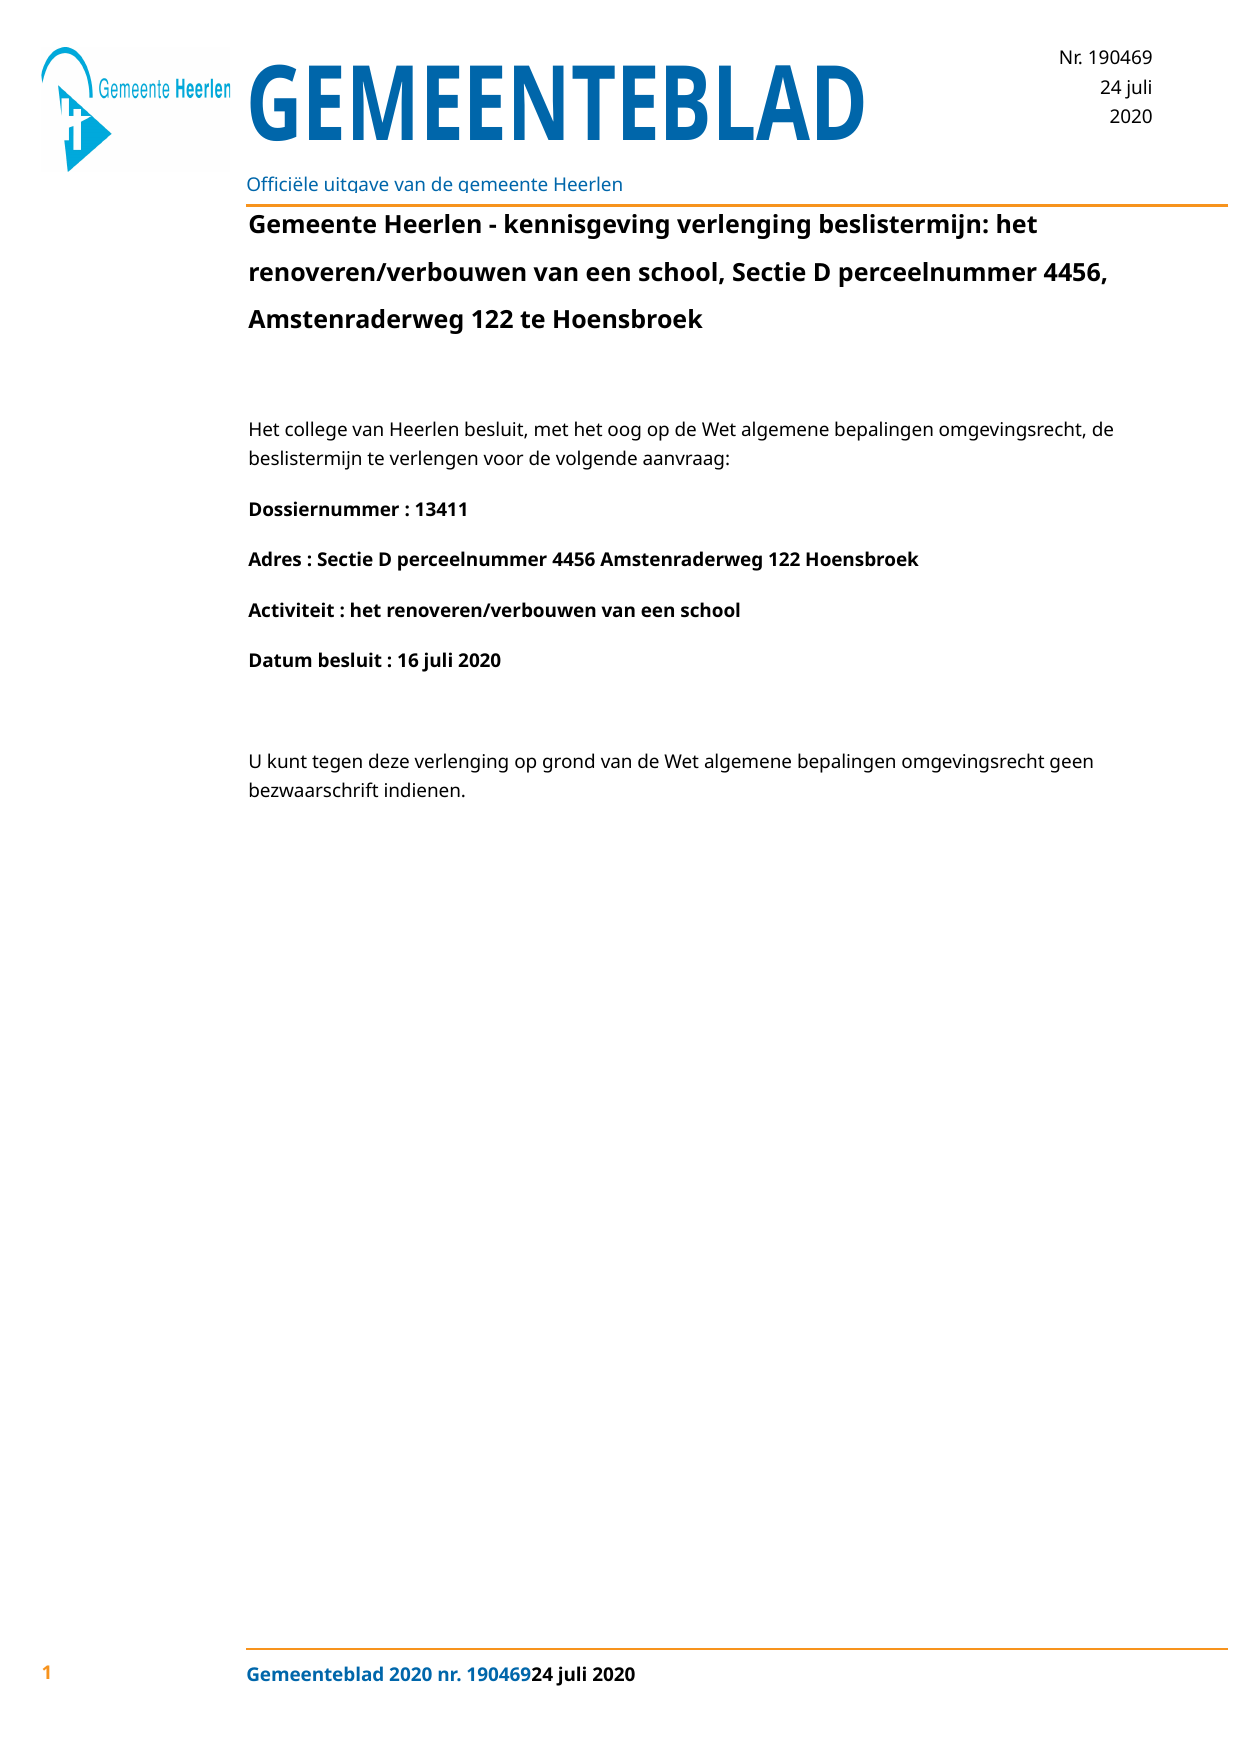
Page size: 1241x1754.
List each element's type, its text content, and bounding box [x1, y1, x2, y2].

text Het college van Heerlen besluit, met het oog op de Wet algemene bepalingen omgevingsrecht, de beslistermijn te verlengen voor de volgende aanvraag: [248, 416, 1152, 471]
text Activiteit : het renoveren/verbouwen van een school [248, 597, 1152, 622]
text Datum besluit : 16 juli 2020 [248, 647, 1152, 673]
text Gemeente Heerlen - kennisgeving verlenging beslistermijn: het renoveren/verbouwen van een school, Sectie D perceelnummer 4456, Amstenraderweg 122 te Hoensbroek [248, 207, 1152, 336]
text Dossiernummer : 13411 [248, 496, 1152, 522]
text U kunt tegen deze verlenging op grond van de Wet algemene bepalingen omgevingsrecht geen bezwaarschrift indienen. [248, 748, 1152, 803]
picture [41, 47, 231, 172]
picture [41, 47, 59, 70]
text Adres : Sectie D perceelnummer 4456 Amstenraderweg 122 Hoensbroek [248, 546, 1152, 572]
